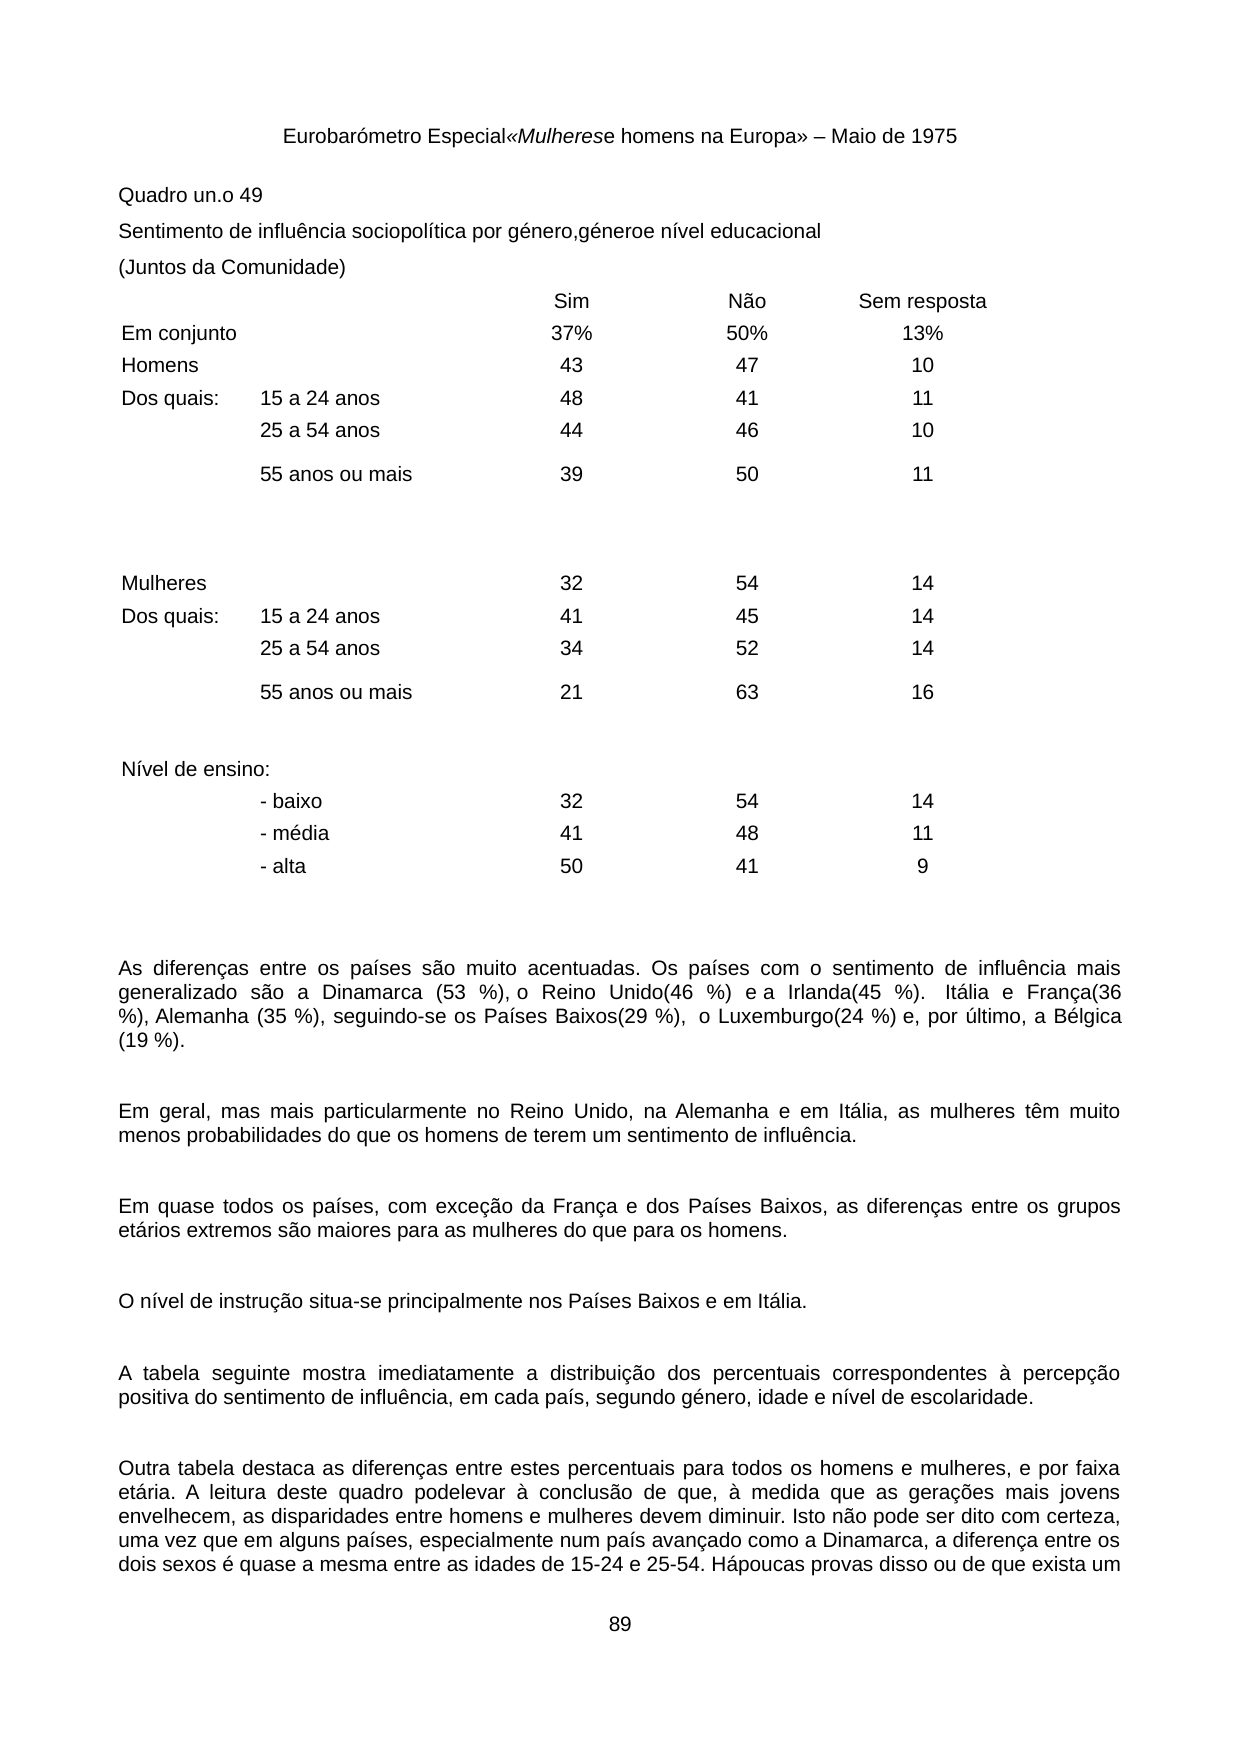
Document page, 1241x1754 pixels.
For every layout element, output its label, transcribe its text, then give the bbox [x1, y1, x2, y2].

table_cell [257, 502, 484, 534]
table_cell 10 [835, 414, 1010, 446]
table_cell 48 [659, 817, 835, 849]
table_cell Nível de ensino: [118, 752, 484, 785]
table_cell [118, 446, 257, 502]
table_cell [484, 502, 659, 534]
text Sentimento de influência sociopolítica por género,géneroe nível educacional [118, 219, 1122, 243]
table_cell 14 [835, 599, 1010, 632]
table_cell [118, 850, 257, 882]
text Quadro un.o 49 [118, 183, 1122, 207]
table_cell 9 [835, 850, 1010, 882]
table_cell 41 [659, 850, 835, 882]
table_cell 54 [659, 567, 835, 599]
table_cell 16 [835, 664, 1010, 720]
table_header Sem resposta [835, 284, 1010, 317]
table_cell [257, 349, 484, 381]
table_cell 32 [484, 567, 659, 599]
text Outra tabela destaca as diferenças entre estes percentuais para todos os homens e mulheres, e por faixa etária. A leitura deste quadro podelevar à conclusão de que, à medida que as gerações mais jovens envelhecem, as disparidades entre homens e mulheres devem diminuir. Isto não pode ser dito com certeza, uma vez que em alguns países, especialmente num país avançado como a Dinamarca, a diferença entre os dois sexos é quase a mesma entre as idades de 15-24 e 25-54. Hápoucas provas disso ou de que exista um [118, 1456, 1122, 1576]
table_cell [484, 720, 659, 752]
table_cell 43 [484, 349, 659, 381]
table_cell [659, 502, 835, 534]
table_cell [118, 502, 257, 534]
table_header [257, 284, 484, 317]
table_cell Mulheres [118, 567, 257, 599]
table_cell 14 [835, 785, 1010, 817]
table_cell [257, 720, 484, 752]
table_cell 15 a 24 anos [257, 599, 484, 632]
table_cell 55 anos ou mais [257, 446, 484, 502]
text A tabela seguinte mostra imediatamente a distribuição dos percentuais correspondentes à percepção positiva do sentimento de influência, em cada país, segundo género, idade e nível de escolaridade. [118, 1361, 1122, 1408]
table_cell 54 [659, 785, 835, 817]
table_cell 11 [835, 817, 1010, 849]
table_cell [659, 752, 835, 785]
table_cell [257, 882, 484, 914]
table_cell [257, 535, 484, 567]
text Em quase todos os países, com exceção da França e dos Países Baixos, as diferenças entre os grupos etários extremos são maiores para as mulheres do que para os homens. [118, 1194, 1122, 1242]
table_cell 50 [484, 850, 659, 882]
table_header [118, 284, 257, 317]
table_cell [118, 535, 257, 567]
table_cell 47 [659, 349, 835, 381]
table_cell 10 [835, 349, 1010, 381]
table_cell [659, 882, 835, 914]
table_cell Dos quais: [118, 599, 257, 632]
table_cell 32 [484, 785, 659, 817]
text (Juntos da Comunidade) [118, 254, 1122, 278]
table_cell 48 [484, 381, 659, 414]
table_cell 25 a 54 anos [257, 632, 484, 664]
table_cell 37% [484, 317, 659, 349]
table_cell [118, 632, 257, 664]
table_cell 15 a 24 anos [257, 381, 484, 414]
text O nível de instrução situa-se principalmente nos Países Baixos e em Itália. [118, 1289, 1122, 1313]
table_cell 45 [659, 599, 835, 632]
table_cell [118, 664, 257, 720]
table_cell 41 [484, 817, 659, 849]
table_cell 14 [835, 632, 1010, 664]
table_cell [257, 317, 484, 349]
table_cell [484, 752, 659, 785]
table_cell 50% [659, 317, 835, 349]
table_cell 46 [659, 414, 835, 446]
table_cell 41 [484, 599, 659, 632]
table_cell [659, 720, 835, 752]
table_cell 25 a 54 anos [257, 414, 484, 446]
table_cell 39 [484, 446, 659, 502]
table_cell [118, 785, 257, 817]
table_cell [835, 720, 1010, 752]
table_cell [118, 817, 257, 849]
table_cell 55 anos ou mais [257, 664, 484, 720]
table_cell [118, 720, 257, 752]
table_cell - baixo [257, 785, 484, 817]
table_cell [835, 752, 1010, 785]
table_cell [118, 414, 257, 446]
table_header Sim [484, 284, 659, 317]
table_cell [118, 882, 257, 914]
table_cell 34 [484, 632, 659, 664]
table_cell [835, 535, 1010, 567]
text Em geral, mas mais particularmente no Reino Unido, na Alemanha e em Itália, as mulheres têm muito menos probabilidades do que os homens de terem um sentimento de influência. [118, 1099, 1122, 1147]
table_cell - média [257, 817, 484, 849]
table_cell [835, 502, 1010, 534]
table_cell 44 [484, 414, 659, 446]
table_cell 11 [835, 381, 1010, 414]
table_cell Homens [118, 349, 257, 381]
table_header Não [659, 284, 835, 317]
table_cell Dos quais: [118, 381, 257, 414]
table_cell 52 [659, 632, 835, 664]
table_cell 50 [659, 446, 835, 502]
table_cell [484, 882, 659, 914]
table_cell 63 [659, 664, 835, 720]
table_cell 14 [835, 567, 1010, 599]
table_cell 13% [835, 317, 1010, 349]
table_cell 11 [835, 446, 1010, 502]
table_cell - alta [257, 850, 484, 882]
table_cell [257, 567, 484, 599]
text As diferenças entre os países são muito acentuadas. Os países com o sentimento de influência mais generalizado são a Dinamarca (53 %), o Reino Unido(46 %) e a Irlanda(45 %). Itália e França(36 %), Alemanha (35 %), seguindo-se os Países Baixos(29 %), o Luxemburgo(24 %) e, por último, a Bélgica (19 %). [118, 956, 1122, 1052]
table_cell [835, 882, 1010, 914]
table_cell [484, 535, 659, 567]
table_cell Em conjunto [118, 317, 257, 349]
table_cell 41 [659, 381, 835, 414]
table_cell [659, 535, 835, 567]
table_cell 21 [484, 664, 659, 720]
